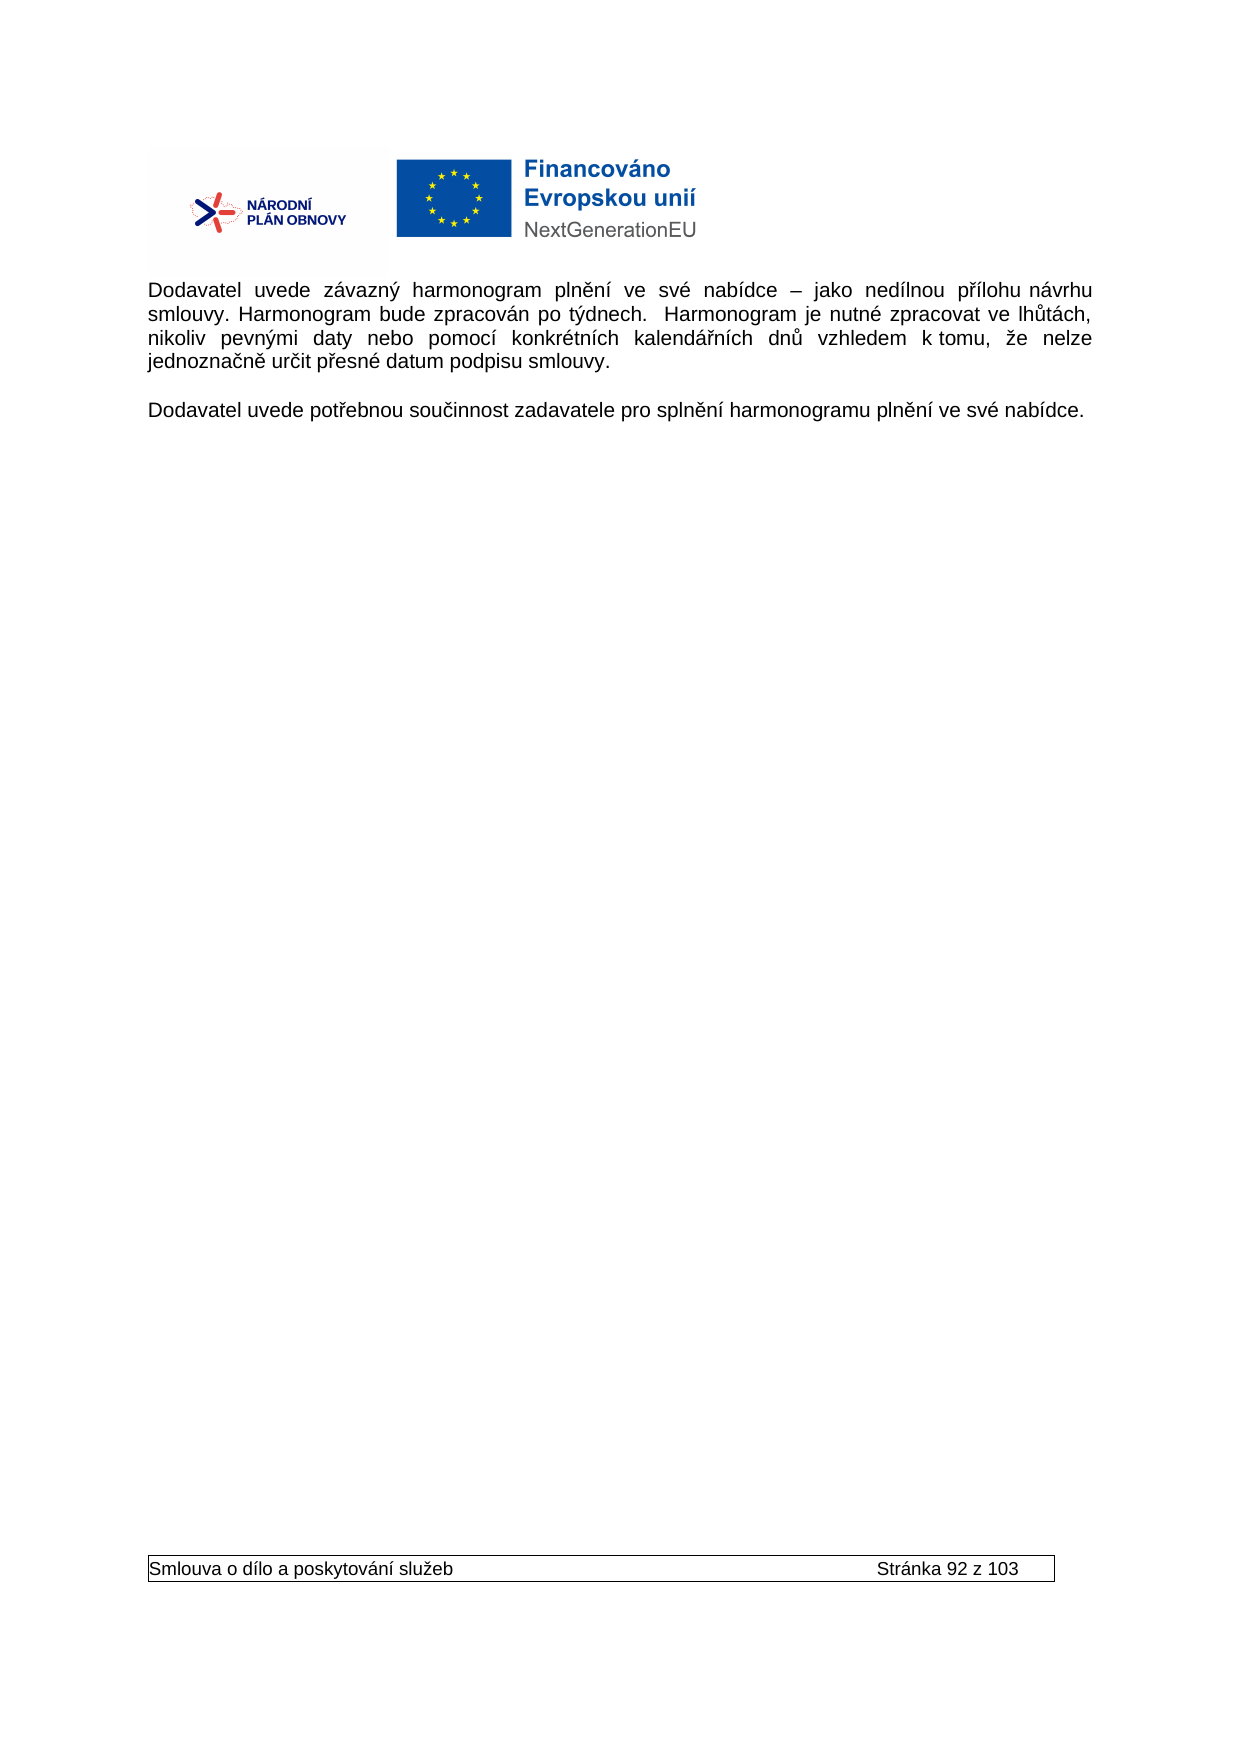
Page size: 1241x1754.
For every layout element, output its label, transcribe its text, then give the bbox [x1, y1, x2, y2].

text Dodavatel uvede potřebnou součinnost zadavatele pro splnění harmonogramu plnění ve své nabídce. [148, 398, 1092, 422]
text Dodavatel uvede závazný harmonogram plnění ve své nabídce – jako nedílnou přílohu návrhu smlouvy. Harmonogram bude zpracován po týdnech. Harmonogram je nutné zpracovat ve lhůtách, nikoliv pevnými daty nebo pomocí konkrétních kalendářních dnů vzhledem k tomu, že nelze jednoznačně určit přesné datum podpisu smlouvy. [148, 277, 1092, 373]
